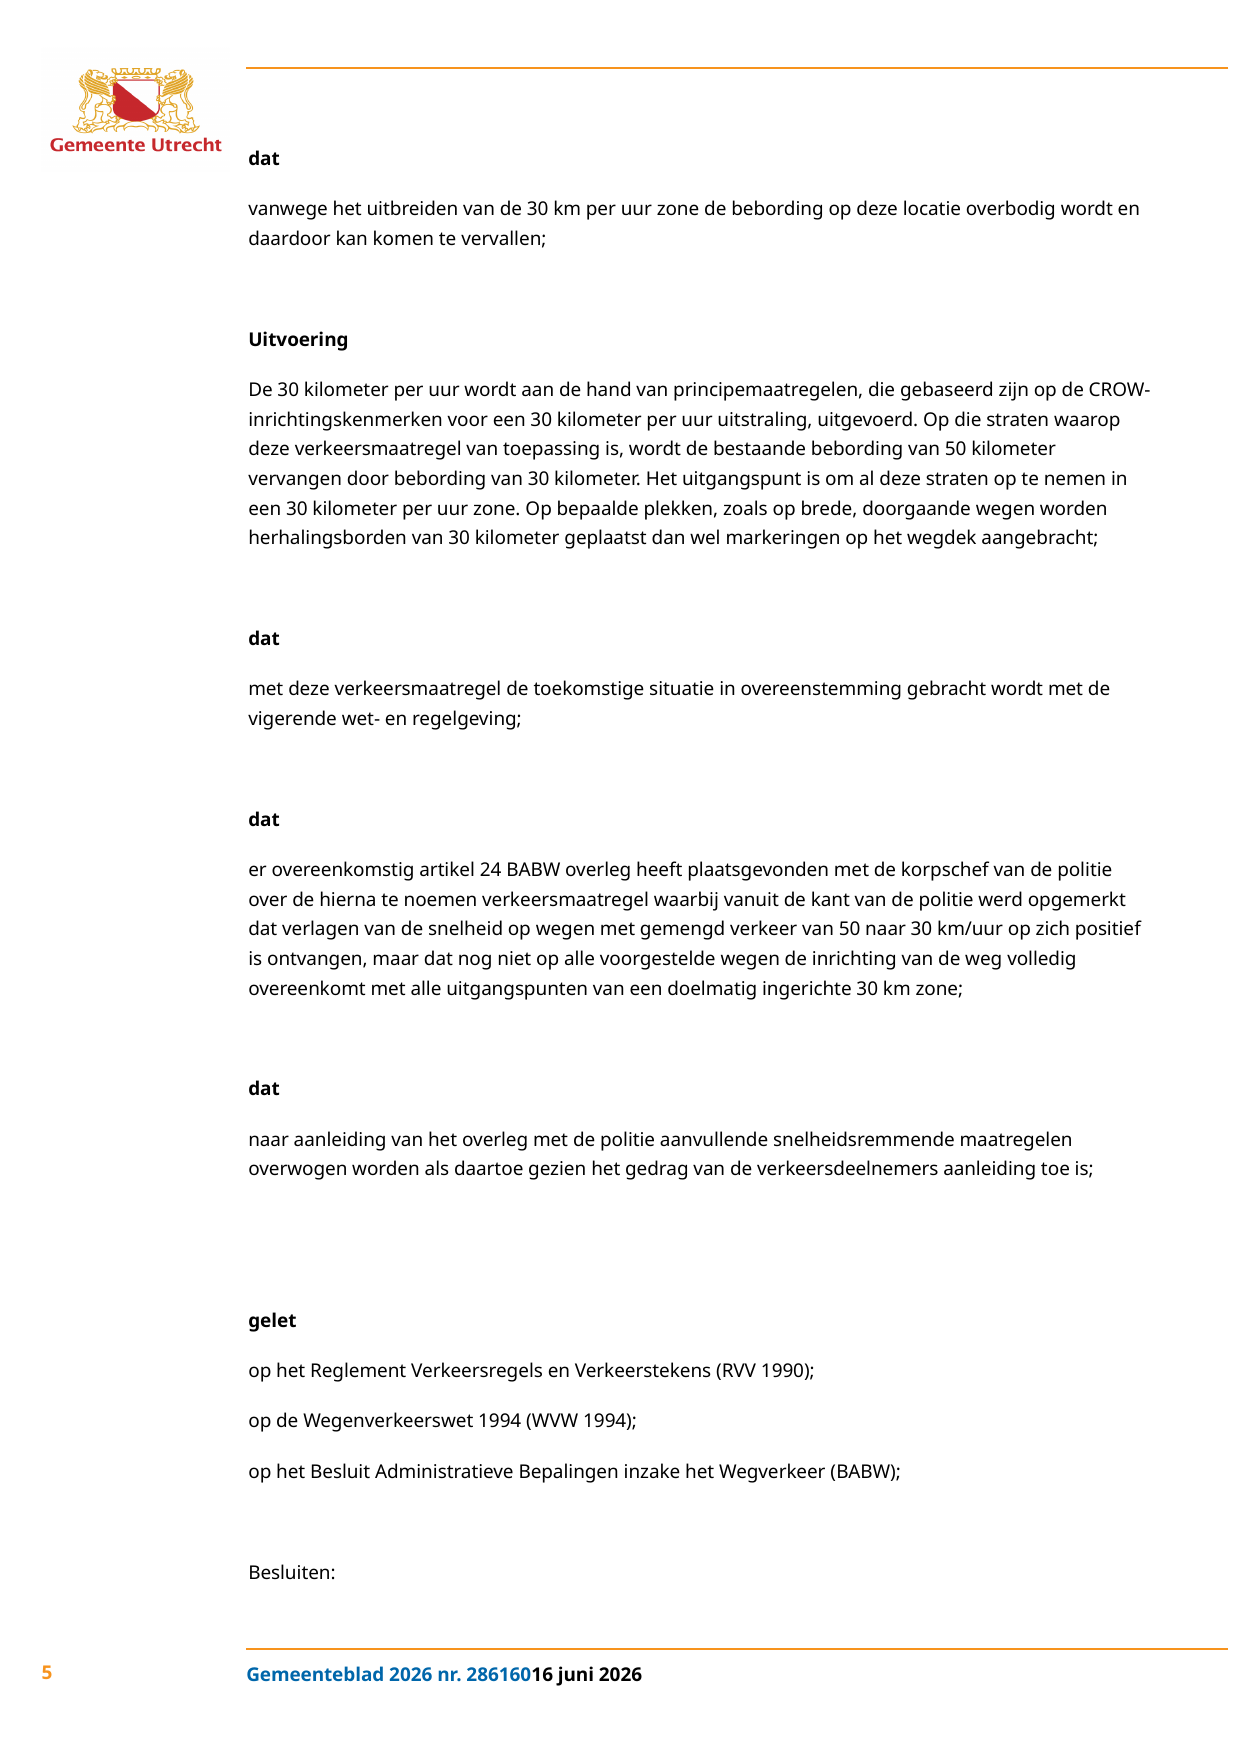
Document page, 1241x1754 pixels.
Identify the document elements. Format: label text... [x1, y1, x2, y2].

text dat [248, 806, 1152, 832]
text met deze verkeersmaatregel de toekomstige situatie in overeenstemming gebracht wordt met de vigerende wet- en regelgeving; [248, 676, 1152, 731]
text naar aanleiding van het overleg met de politie aanvullende snelheidsremmende maatregelen overwogen worden als daartoe gezien het gedrag van de verkeersdeelnemers aanleiding toe is; [248, 1126, 1152, 1181]
text dat [248, 145, 1152, 171]
text Uitvoering [248, 326, 1152, 352]
text Besluiten: [248, 1559, 1152, 1585]
text op de Wegenverkeerswet 1994 (WVW 1994); [248, 1408, 1152, 1433]
text dat [248, 1076, 1152, 1101]
text De 30 kilometer per uur wordt aan de hand van principemaatregelen, die gebaseerd zijn op de CROW-inrichtingskenmerken voor een 30 kilometer per uur uitstraling, uitgevoerd. Op die straten waarop deze verkeersmaatregel van toepassing is, wordt de bestaande bebording van 50 kilometer vervangen door bebording van 30 kilometer. Het uitgangspunt is om al deze straten op te nemen in een 30 kilometer per uur zone. Op bepaalde plekken, zoals op brede, doorgaande wegen worden herhalingsborden van 30 kilometer geplaatst dan wel markeringen op het wegdek aangebracht; [248, 376, 1152, 550]
text dat [248, 625, 1152, 651]
text er overeenkomstig artikel 24 BABW overleg heeft plaatsgevonden met de korpschef van de politie over de hierna te noemen verkeersmaatregel waarbij vanuit de kant van de politie werd opgemerkt dat verlagen van de snelheid op wegen met gemengd verkeer van 50 naar 30 km/uur op zich positief is ontvangen, maar dat nog niet op alle voorgestelde wegen de inrichting van de weg volledig overeenkomt met alle uitgangspunten van een doelmatig ingerichte 30 km zone; [248, 856, 1152, 1001]
picture [41, 47, 231, 172]
text gelet [248, 1307, 1152, 1333]
text vanwege het uitbreiden van de 30 km per uur zone de bebording op deze locatie overbodig wordt en daardoor kan komen te vervallen; [248, 196, 1152, 251]
text op het Besluit Administratieve Bepalingen inzake het Wegverkeer (BABW); [248, 1458, 1152, 1484]
text op het Reglement Verkeersregels en Verkeerstekens (RVV 1990); [248, 1357, 1152, 1383]
